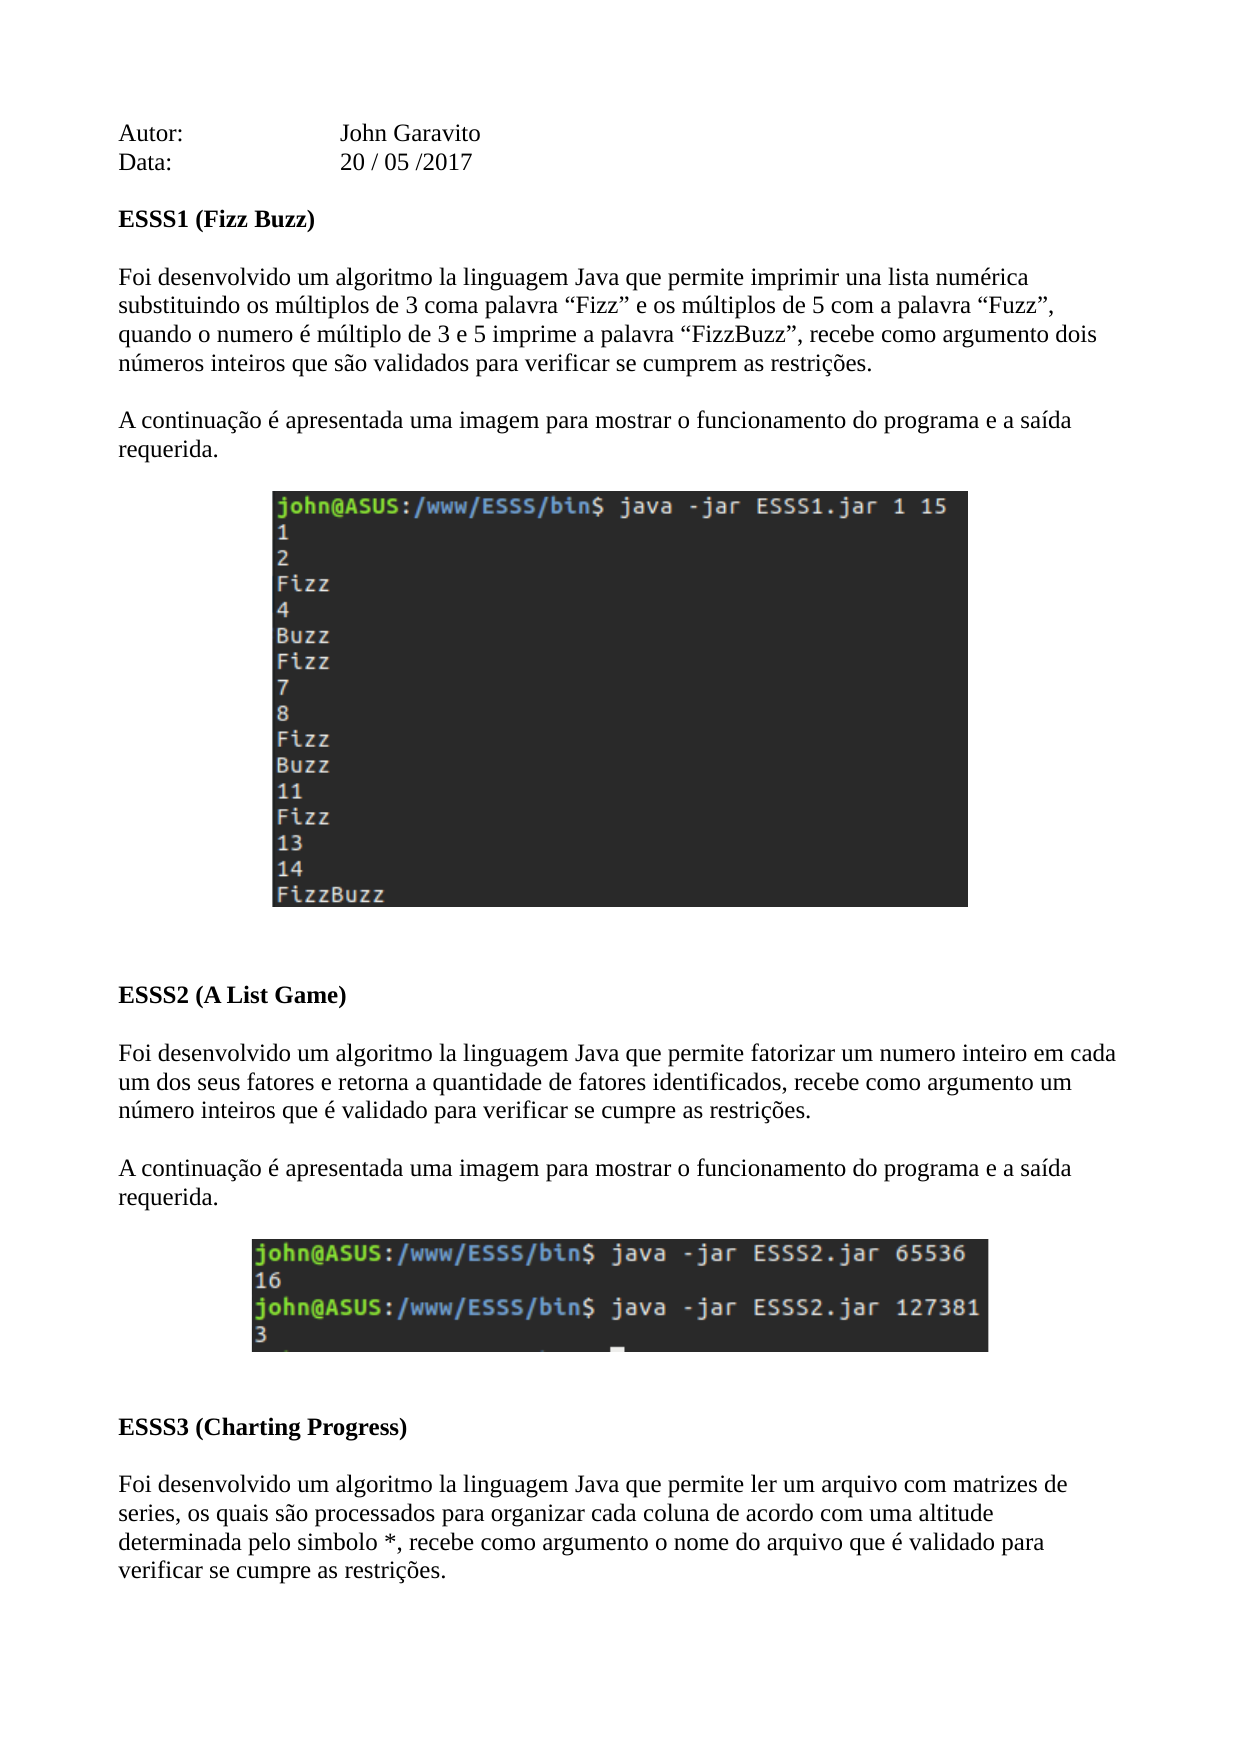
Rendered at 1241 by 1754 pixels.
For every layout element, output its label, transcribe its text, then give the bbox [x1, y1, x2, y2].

text Autor: John Garavito [118, 118, 1122, 147]
text A continuação é apresentada uma imagem para mostrar o funcionamento do programa e a saída requerida. [118, 406, 1122, 463]
text Foi desenvolvido um algoritmo la linguagem Java que permite ler um arquivo com matrizes de series, os quais são processados para organizar cada coluna de acordo com uma altitude determinada pelo simbolo *, recebe como argumento o nome do arquivo que é validado para verificar se cumpre as restrições. [118, 1469, 1122, 1584]
text ESSS1 (Fizz Buzz) [118, 204, 1122, 233]
picture [272, 491, 968, 907]
text ESSS2 (A List Game) [118, 981, 1122, 1009]
text Foi desenvolvido um algoritmo la linguagem Java que permite imprimir una lista numérica substituindo os múltiplos de 3 coma palavra “Fizz” e os múltiplos de 5 com a palavra “Fuzz”, quando o numero é múltiplo de 3 e 5 imprime a palavra “FizzBuzz”, recebe como argumento dois números inteiros que são validados para verificar se cumprem as restrições. [118, 262, 1122, 377]
picture [251, 1239, 989, 1352]
text ESSS3 (Charting Progress) [118, 1412, 1122, 1441]
text A continuação é apresentada uma imagem para mostrar o funcionamento do programa e a saída requerida. [118, 1153, 1122, 1211]
text Foi desenvolvido um algoritmo la linguagem Java que permite fatorizar um numero inteiro em cada um dos seus fatores e retorna a quantidade de fatores identificados, recebe como argumento um número inteiros que é validado para verificar se cumpre as restrições. [118, 1038, 1122, 1124]
text Data: 20 / 05 /2017 [118, 147, 1122, 176]
